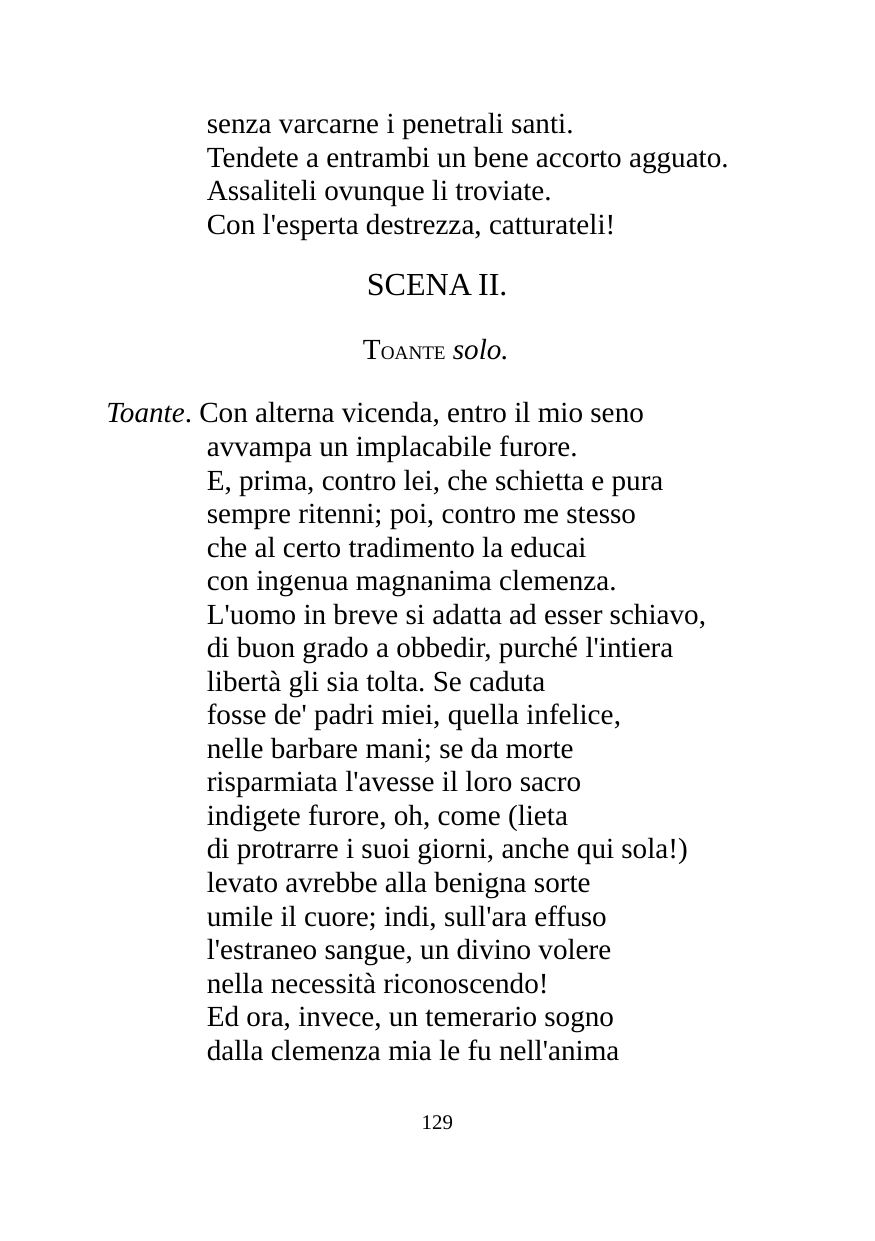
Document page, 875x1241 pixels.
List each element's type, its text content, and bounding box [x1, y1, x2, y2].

text Toante solo. [106, 332, 768, 366]
text senza varcarne i penetrali santi. Tendete a entrambi un bene accorto agguato. Assaliteli ovunque li troviate. Con l'esperta destrezza, catturateli! [106, 106, 768, 240]
subtitle SCENA II. [106, 265, 768, 302]
text Toante. Con alterna vicenda, entro il mio seno avvampa un implacabile furore. E, prima, contro lei, che schietta e pura sempre ritenni; poi, contro me stesso che al certo tradimento la educai con ingenua magnanima clemenza. L'uomo in breve si adatta ad esser schiavo, di buon grado a obbedir, purché l'intiera libertà gli sia tolta. Se caduta fosse de' padri miei, quella infelice, nelle barbare mani; se da morte risparmiata l'avesse il loro sacro indigete furore, oh, come (lieta di protrarre i suoi giorni, anche qui sola!) levato avrebbe alla benigna sorte umile il cuore; indi, sull'ara effuso l'estraneo sangue, un divino volere nella necessità riconoscendo! Ed ora, invece, un temerario sogno dalla clemenza mia le fu nell'anima [106, 396, 768, 1066]
